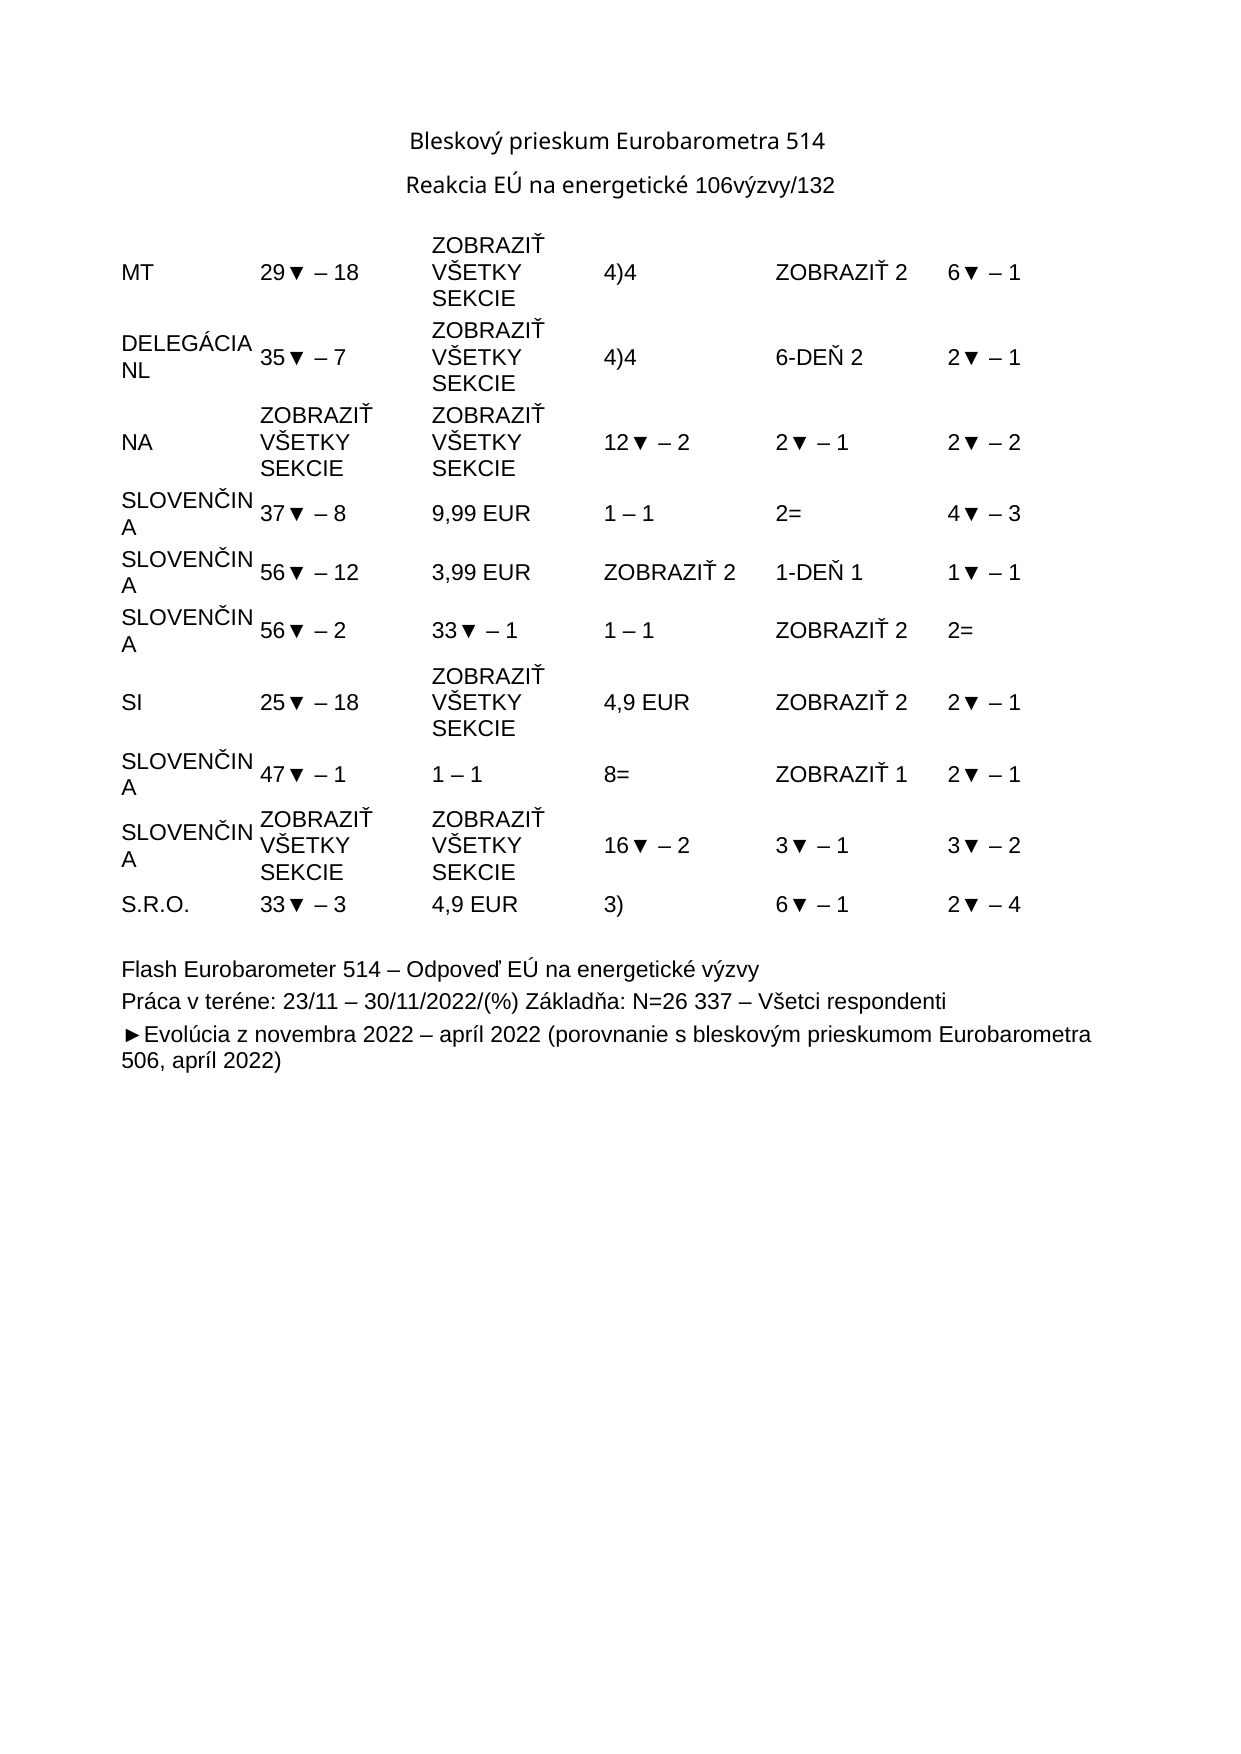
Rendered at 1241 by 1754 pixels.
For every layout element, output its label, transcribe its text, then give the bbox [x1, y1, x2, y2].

table_cell SI [118, 660, 257, 745]
table_cell 47▼ – 1 [257, 745, 429, 803]
table_cell SLOVENČINA [118, 745, 257, 803]
table_cell 2▼ – 1 [944, 660, 1116, 745]
table_cell [773, 921, 944, 953]
table_cell 1▼ – 1 [944, 543, 1116, 601]
table_cell 3▼ – 1 [773, 803, 944, 888]
table_cell 3) [601, 888, 772, 921]
table_cell 6▼ – 1 [944, 230, 1116, 314]
table_cell [257, 921, 429, 953]
table_cell 4,9 EUR [429, 888, 601, 921]
table_cell 2▼ – 1 [944, 314, 1116, 399]
table_cell 4,9 EUR [601, 660, 772, 745]
table_cell ZOBRAZIŤ VŠETKY SEKCIE [257, 399, 429, 484]
table_cell 16▼ – 2 [601, 803, 772, 888]
table_cell 2▼ – 2 [944, 399, 1116, 484]
table_cell S.R.O. [118, 888, 257, 921]
table_cell SLOVENČINA [118, 803, 257, 888]
table_cell 4▼ – 3 [944, 484, 1116, 543]
table_cell 1 – 1 [601, 484, 772, 543]
table_cell SLOVENČINA [118, 543, 257, 601]
table_cell [118, 921, 257, 953]
table_cell 2= [944, 601, 1116, 660]
table_cell ZOBRAZIŤ 2 [773, 230, 944, 314]
table_cell 33▼ – 1 [429, 601, 601, 660]
table_cell 8= [601, 745, 772, 803]
table_cell 2= [773, 484, 944, 543]
table_cell 1 – 1 [429, 745, 601, 803]
table_cell 2▼ – 4 [944, 888, 1116, 921]
table_cell Flash Eurobarometer 514 – Odpoveď EÚ na energetické výzvy [118, 953, 1116, 985]
table_cell 37▼ – 8 [257, 484, 429, 543]
table_cell ZOBRAZIŤ VŠETKY SEKCIE [429, 230, 601, 314]
table_cell ZOBRAZIŤ VŠETKY SEKCIE [429, 660, 601, 745]
table_cell ZOBRAZIŤ 2 [773, 660, 944, 745]
table_cell [944, 921, 1116, 953]
table_cell ZOBRAZIŤ 1 [773, 745, 944, 803]
table_cell SLOVENČINA [118, 601, 257, 660]
table_cell 56▼ – 12 [257, 543, 429, 601]
table_cell 35▼ – 7 [257, 314, 429, 399]
table_cell [601, 921, 772, 953]
table_cell DELEGÁCIA NL [118, 314, 257, 399]
table_cell [429, 921, 601, 953]
table_cell ZOBRAZIŤ VŠETKY SEKCIE [429, 803, 601, 888]
table_cell ►Evolúcia z novembra 2022 – apríl 2022 (porovnanie s bleskovým prieskumom Eurobarometra 506, apríl 2022) [118, 1018, 1116, 1076]
table_cell MT [118, 230, 257, 314]
table_cell ZOBRAZIŤ 2 [601, 543, 772, 601]
table_cell 1-DEŇ 1 [773, 543, 944, 601]
table_cell 3,99 EUR [429, 543, 601, 601]
table_cell ZOBRAZIŤ VŠETKY SEKCIE [429, 314, 601, 399]
table_cell SLOVENČINA [118, 484, 257, 543]
table_cell 3▼ – 2 [944, 803, 1116, 888]
table_cell 56▼ – 2 [257, 601, 429, 660]
table_cell 4)4 [601, 230, 772, 314]
table_cell 6▼ – 1 [773, 888, 944, 921]
table_cell 2▼ – 1 [944, 745, 1116, 803]
table_cell 2▼ – 1 [773, 399, 944, 484]
table_cell ZOBRAZIŤ VŠETKY SEKCIE [257, 803, 429, 888]
table_cell NA [118, 399, 257, 484]
table_cell 4)4 [601, 314, 772, 399]
table_cell ZOBRAZIŤ VŠETKY SEKCIE [429, 399, 601, 484]
table_cell 33▼ – 3 [257, 888, 429, 921]
table_cell 29▼ – 18 [257, 230, 429, 314]
table_cell 9,99 EUR [429, 484, 601, 543]
table_cell 6-DEŇ 2 [773, 314, 944, 399]
table_cell 12▼ – 2 [601, 399, 772, 484]
table_cell 25▼ – 18 [257, 660, 429, 745]
table_cell 1 – 1 [601, 601, 772, 660]
table_cell ZOBRAZIŤ 2 [773, 601, 944, 660]
table_cell Práca v teréne: 23/11 – 30/11/2022/(%) Základňa: N=26 337 – Všetci respondenti [118, 985, 1116, 1018]
